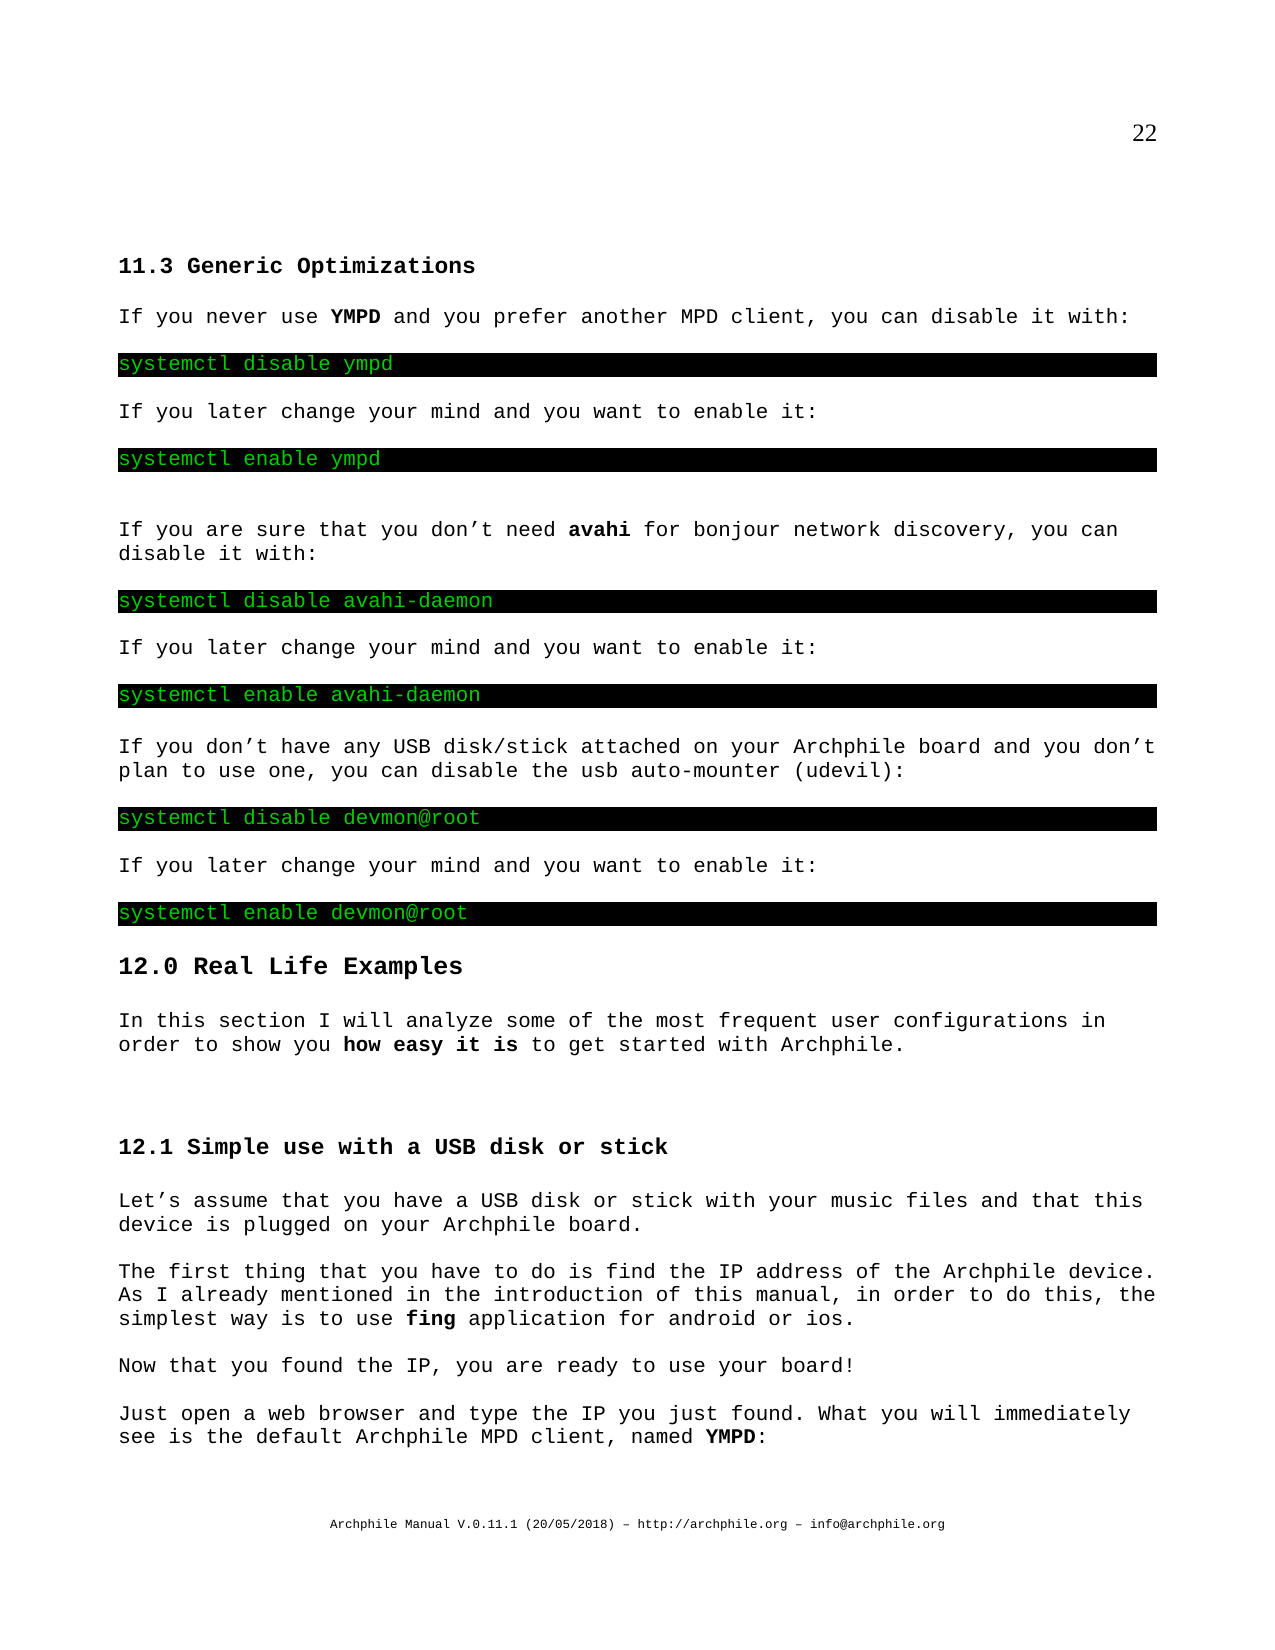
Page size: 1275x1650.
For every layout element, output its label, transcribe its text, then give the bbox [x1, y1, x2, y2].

text Now that you found the IP, you are ready to use your board! [118, 1355, 1157, 1379]
text 12.1 Simple use with a USB disk or stick [118, 1136, 1157, 1162]
text systemctl disable ympd [118, 353, 1157, 377]
text systemctl enable devmon@root [118, 902, 1157, 926]
text If you later change your mind and you want to enable it: [118, 401, 1157, 424]
text Just open a web browser and type the IP you just found. What you will immediately see is the default Archphile MPD client, named YMPD: [118, 1403, 1157, 1450]
text If you are sure that you don’t need avahi for bonjour network discovery, you can disable it with: [118, 519, 1157, 566]
text If you don’t have any USB disk/stick attached on your Archphile board and you don’t plan to use one, you can disable the usb auto-mounter (udevil): [118, 736, 1157, 784]
text systemctl enable ympd [118, 448, 1157, 472]
text Let’s assume that you have a USB disk or stick with your music files and that this device is plugged οn your Archphile board. [118, 1190, 1157, 1237]
text systemctl disable devmon@root [118, 807, 1157, 831]
text If you never use YMPD and you prefer another MPD client, you can disable it with: [118, 306, 1157, 330]
text systemctl disable avahi-daemon [118, 590, 1157, 613]
text systemctl enable avahi-daemon [118, 684, 1157, 708]
text If you later change your mind and you want to enable it: [118, 854, 1157, 878]
text In this section I will analyze some of the most frequent user configurations in order to show you how easy it is to get started with Archphile. [118, 1011, 1157, 1058]
text The first thing that you have to do is find the IP address of the Archphile device. As I already mentioned in the introduction of this manual, in order to do this, the simplest way is to use fing application for android or ios. [118, 1261, 1157, 1332]
text 12.0 Real Life Examples [118, 954, 1157, 982]
text 11.3 Generic Optimizations [118, 254, 1157, 280]
text If you later change your mind and you want to enable it: [118, 637, 1157, 661]
